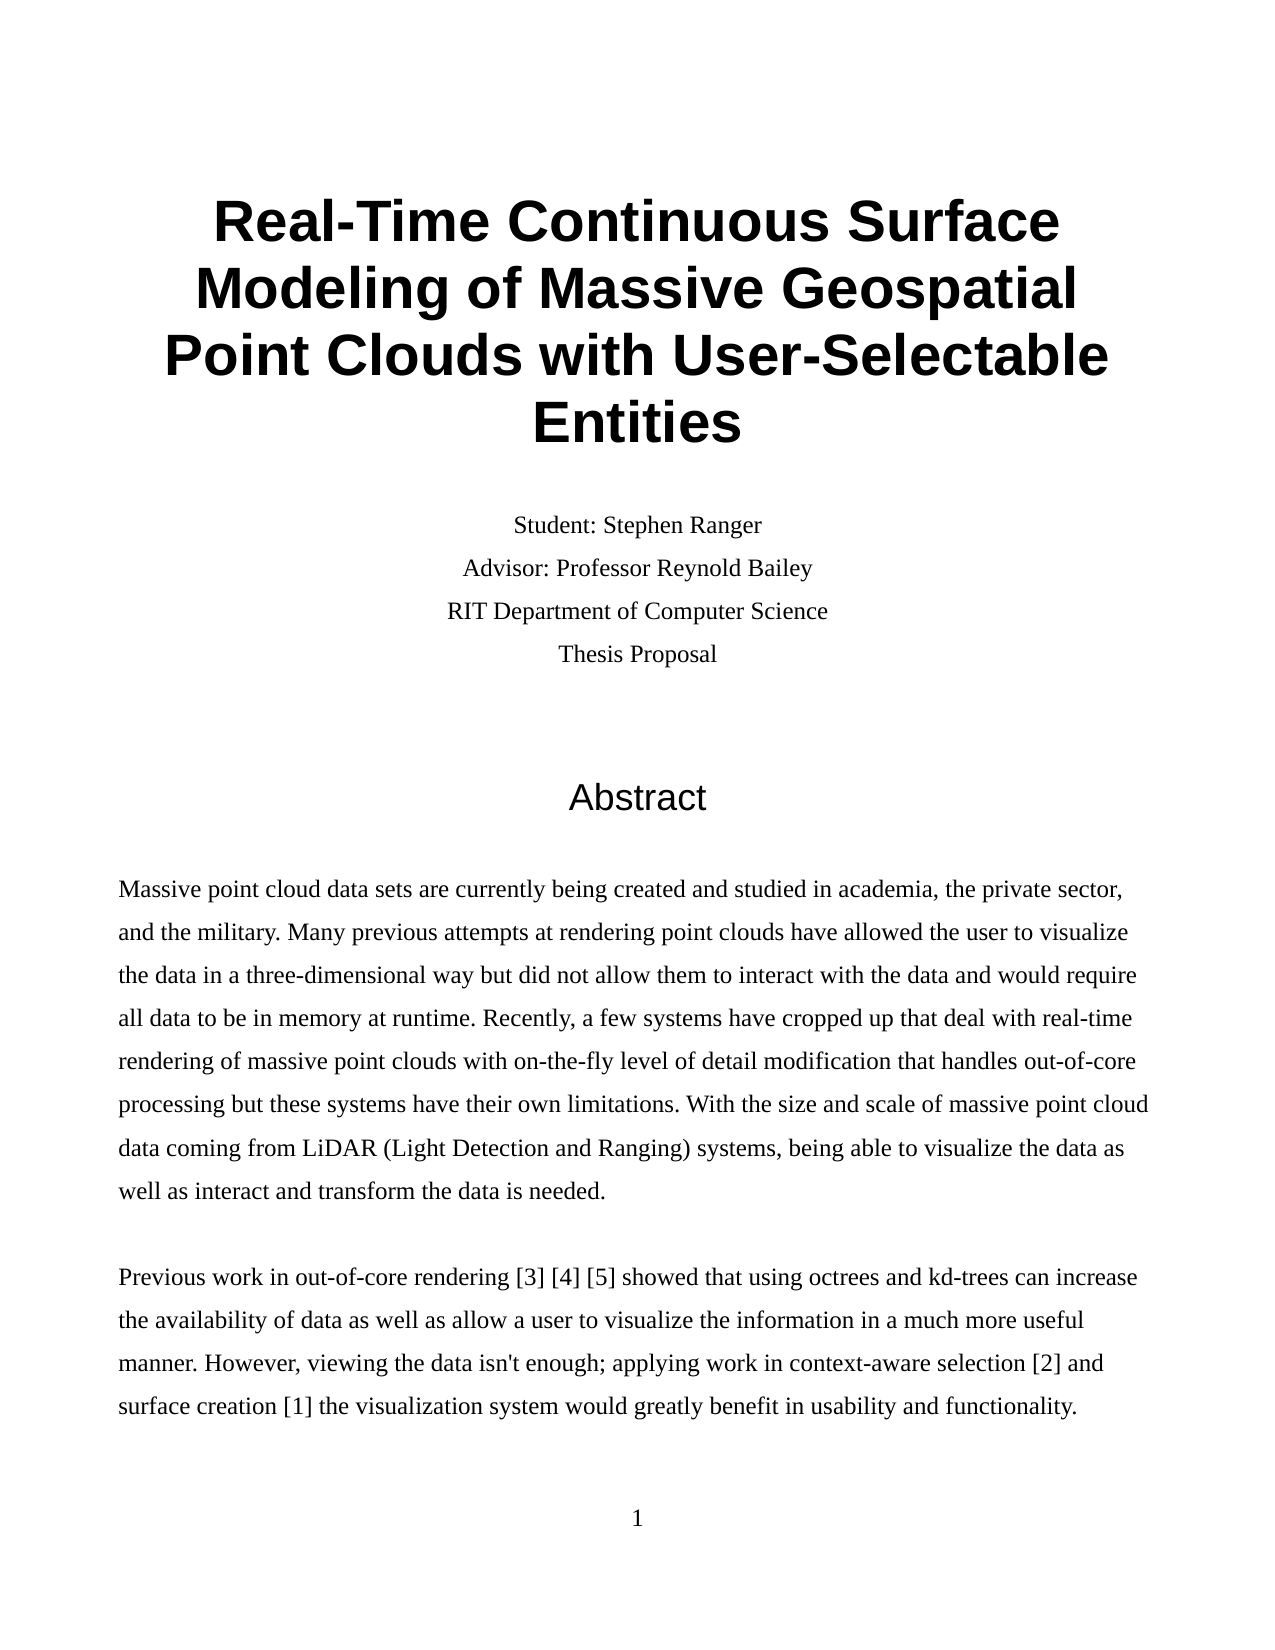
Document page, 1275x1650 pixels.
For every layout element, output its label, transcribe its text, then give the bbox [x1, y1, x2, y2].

text Student: Stephen Ranger [118, 510, 1157, 539]
subtitle Abstract [118, 775, 1157, 818]
text Previous work in out-of-core rendering [3] [4] [5] showed that using octrees and kd-trees can increase the availability of data as well as allow a user to visualize the information in a much more useful manner. However, viewing the data isn't enough; applying work in context-aware selection [2] and surface creation [1] the visualization system would greatly benefit in usability and functionality. [118, 1262, 1157, 1420]
title Real-Time Continuous Surface Modeling of Massive Geospatial Point Clouds with User-Selectable Entities [118, 186, 1157, 454]
text Massive point cloud data sets are currently being created and studied in academia, the private sector, and the military. Many previous attempts at rendering point clouds have allowed the user to visualize the data in a three-dimensional way but did not allow them to interact with the data and would require all data to be in memory at runtime. Recently, a few systems have cropped up that deal with real-time rendering of massive point clouds with on-the-fly level of detail modification that handles out-of-core processing but these systems have their own limitations. With the size and scale of massive point cloud data coming from LiDAR (Light Detection and Ranging) systems, being able to visualize the data as well as interact and transform the data is needed. [118, 874, 1157, 1204]
text Advisor: Professor Reynold Bailey [118, 553, 1157, 582]
text RIT Department of Computer Science [118, 596, 1157, 625]
text Thesis Proposal [118, 639, 1157, 668]
